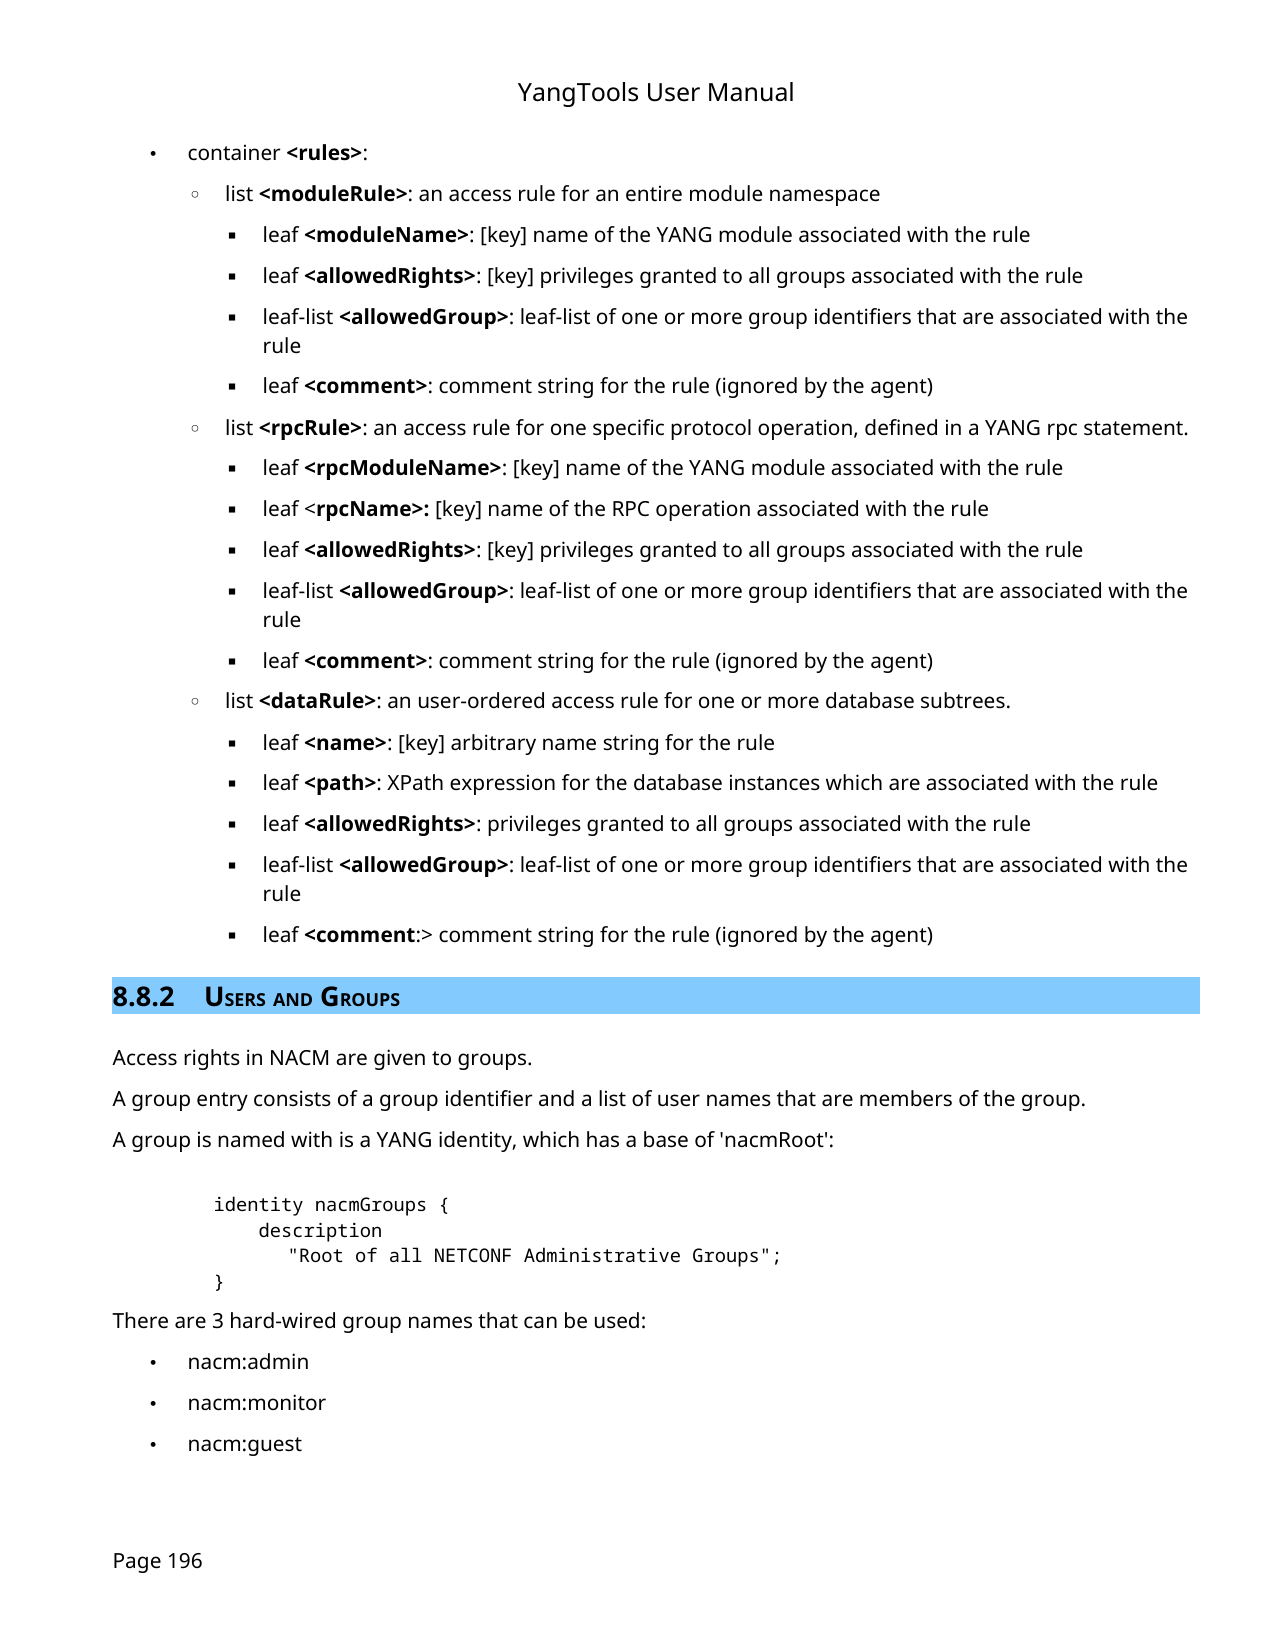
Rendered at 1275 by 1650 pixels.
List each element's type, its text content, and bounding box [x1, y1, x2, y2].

list leaf-list <allowedGroup>: leaf-list of one or more group identifiers that are associated with the rule [225, 302, 1200, 359]
list leaf <comment>: comment string for the rule (ignored by the agent) [225, 646, 1200, 674]
text There are 3 hard-wired group names that can be used: [112, 1306, 1200, 1334]
list leaf <allowedRights>: [key] privileges granted to all groups associated with the rule [225, 261, 1200, 290]
list leaf <allowedRights>: [key] privileges granted to all groups associated with the rule [225, 535, 1200, 564]
list nacm:monitor [150, 1388, 1200, 1416]
list leaf <path>: XPath expression for the database instances which are associated with the rule [225, 768, 1200, 797]
list list <dataRule>: an user-ordered access rule for one or more database subtrees. [187, 687, 1200, 715]
list nacm:admin [150, 1347, 1200, 1375]
list leaf <rpcName>: [key] name of the RPC operation associated with the rule [225, 494, 1200, 523]
text A group entry consists of a group identifier and a list of user names that are members of the group. [112, 1084, 1200, 1113]
list leaf-list <allowedGroup>: leaf-list of one or more group identifiers that are associated with the rule [225, 576, 1200, 633]
list leaf-list <allowedGroup>: leaf-list of one or more group identifiers that are associated with the rule [225, 850, 1200, 907]
list leaf <moduleName>: [key] name of the YANG module associated with the rule [225, 220, 1200, 249]
text identity nacmGroups { description "Root of all NETCONF Administrative Groups"; } [139, 1166, 1200, 1294]
list list <rpcRule>: an access rule for one specific protocol operation, defined in a YANG rpc statement. [187, 413, 1200, 441]
list leaf <name>: [key] arbitrary name string for the rule [225, 728, 1200, 756]
subtitle Users and Groups [112, 977, 1200, 1014]
text Access rights in NACM are given to groups. [112, 1043, 1200, 1072]
list leaf <rpcModuleName>: [key] name of the YANG module associated with the rule [225, 453, 1200, 482]
list leaf <comment>: comment string for the rule (ignored by the agent) [225, 372, 1200, 400]
list nacm:guest [150, 1429, 1200, 1457]
text A group is named with is a YANG identity, which has a base of 'nacmRoot': [112, 1125, 1200, 1154]
list leaf <allowedRights>: privileges granted to all groups associated with the rule [225, 809, 1200, 838]
list container <rules>: [150, 138, 1200, 167]
list leaf <comment:> comment string for the rule (ignored by the agent) [225, 920, 1200, 948]
list list <moduleRule>: an access rule for an entire module namespace [187, 179, 1200, 208]
